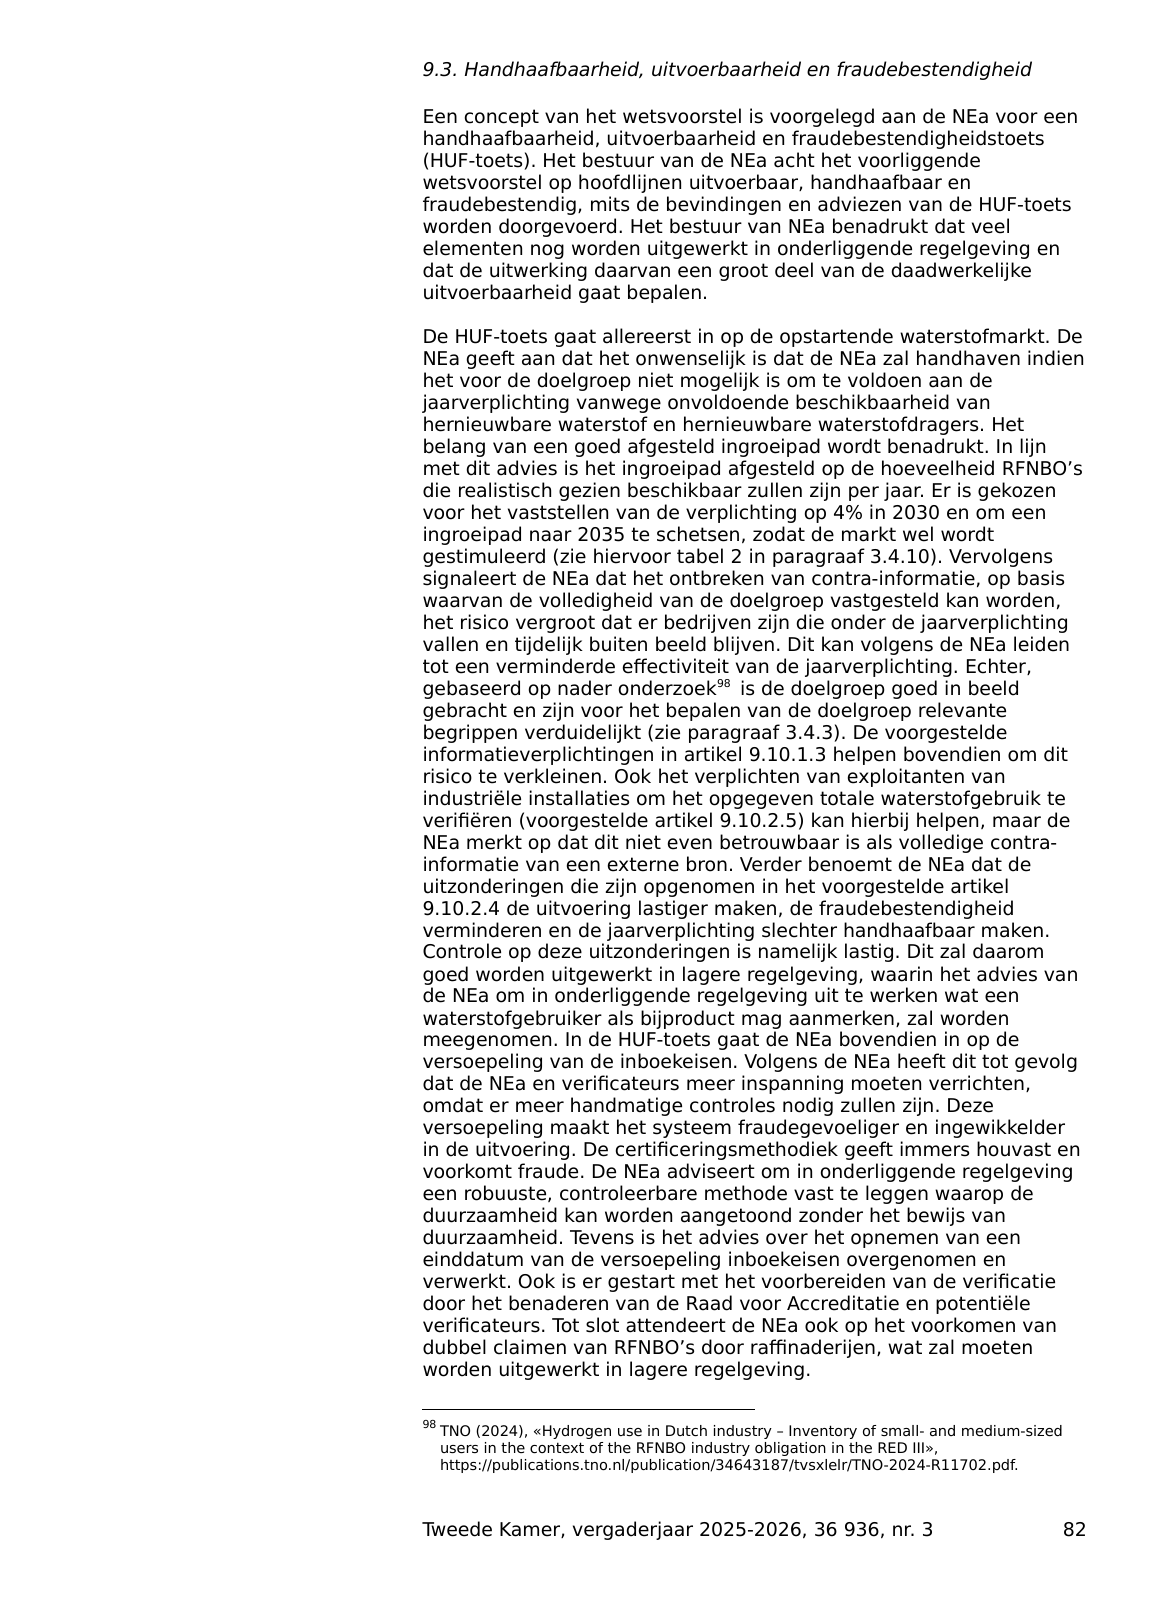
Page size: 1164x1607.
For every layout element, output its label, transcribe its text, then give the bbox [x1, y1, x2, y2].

text Een concept van het wetsvoorstel is voorgelegd aan de NEa voor een handhaafbaarheid, uitvoerbaarheid en fraudebestendigheidstoets (HUF-toets). Het bestuur van de NEa acht het voorliggende wetsvoorstel op hoofdlijnen uitvoerbaar, handhaafbaar en fraudebestendig, mits de bevindingen en adviezen van de HUF-toets worden doorgevoerd. Het bestuur van NEa benadrukt dat veel elementen nog worden uitgewerkt in onderliggende regelgeving en dat de uitwerking daarvan een groot deel van de daadwerkelijke uitvoerbaarheid gaat bepalen. [422, 106, 1087, 304]
text De HUF-toets gaat allereerst in op de opstartende waterstofmarkt. De NEa geeft aan dat het onwenselijk is dat de NEa zal handhaven indien het voor de doelgroep niet mogelijk is om te voldoen aan de jaarverplichting vanwege onvoldoende beschikbaarheid van hernieuwbare waterstof en hernieuwbare waterstofdragers. Het belang van een goed afgesteld ingroeipad wordt benadrukt. In lijn met dit advies is het ingroeipad afgesteld op de hoeveelheid RFNBO’s die realistisch gezien beschikbaar zullen zijn per jaar. Er is gekozen voor het vaststellen van de verplichting op 4% in 2030 en om een ingroeipad naar 2035 te schetsen, zodat de markt wel wordt gestimuleerd (zie hiervoor tabel 2 in paragraaf 3.4.10). Vervolgens signaleert de NEa dat het ontbreken van contra-informatie, op basis waarvan de volledigheid van de doelgroep vastgesteld kan worden, het risico vergroot dat er bedrijven zijn die onder de jaarverplichting vallen en tijdelijk buiten beeld blijven. Dit kan volgens de NEa leiden tot een verminderde effectiviteit van de jaarverplichting. Echter, gebaseerd op nader onderzoek is de doelgroep goed in beeld gebracht en zijn voor het bepalen van de doelgroep relevante begrippen verduidelijkt (zie paragraaf 3.4.3). De voorgestelde informatieverplichtingen in artikel 9.10.1.3 helpen bovendien om dit risico te verkleinen. Ook het verplichten van exploitanten van industriële installaties om het opgegeven totale waterstofgebruik te verifiëren (voorgestelde artikel 9.10.2.5) kan hierbij helpen, maar de NEa merkt op dat dit niet even betrouwbaar is als volledige contra-informatie van een externe bron. Verder benoemt de NEa dat de uitzonderingen die zijn opgenomen in het voorgestelde artikel 9.10.2.4 de uitvoering lastiger maken, de fraudebestendigheid verminderen en de jaarverplichting slechter handhaafbaar maken. Controle op deze uitzonderingen is namelijk lastig. Dit zal daarom goed worden uitgewerkt in lagere regelgeving, waarin het advies van de NEa om in onderliggende regelgeving uit te werken wat een waterstofgebruiker als bijproduct mag aanmerken, zal worden meegenomen. In de HUF-toets gaat de NEa bovendien in op de versoepeling van de inboekeisen. Volgens de NEa heeft dit tot gevolg dat de NEa en verificateurs meer inspanning moeten verrichten, omdat er meer handmatige controles nodig zullen zijn. Deze versoepeling maakt het systeem fraudegevoeliger en ingewikkelder in de uitvoering. De certificeringsmethodiek geeft immers houvast en voorkomt fraude. De NEa adviseert om in onderliggende regelgeving een robuuste, controleerbare methode vast te leggen waarop de duurzaamheid kan worden aangetoond zonder het bewijs van duurzaamheid. Tevens is het advies over het opnemen van een einddatum van de versoepeling inboekeisen overgenomen en verwerkt. Ook is er gestart met het voorbereiden van de verificatie door het benaderen van de Raad voor Accreditatie en potentiële verificateurs. Tot slot attendeert de NEa ook op het voorkomen van dubbel claimen van RFNBO’s door raffinaderijen, wat zal moeten worden uitgewerkt in lagere regelgeving. [422, 326, 1087, 1381]
subtitle 9.3. Handhaafbaarheid, uitvoerbaarheid en fraudebestendigheid [422, 59, 1087, 81]
text TNO (2024), «Hydrogen use in Dutch industry – Inventory of small- and medium-sized users in the context of the RFNBO industry obligation in the RED III», https://publications.tno.nl/publication/34643187/tvsxlelr/TNO-2024-R11702.pdf. [422, 1418, 1087, 1474]
